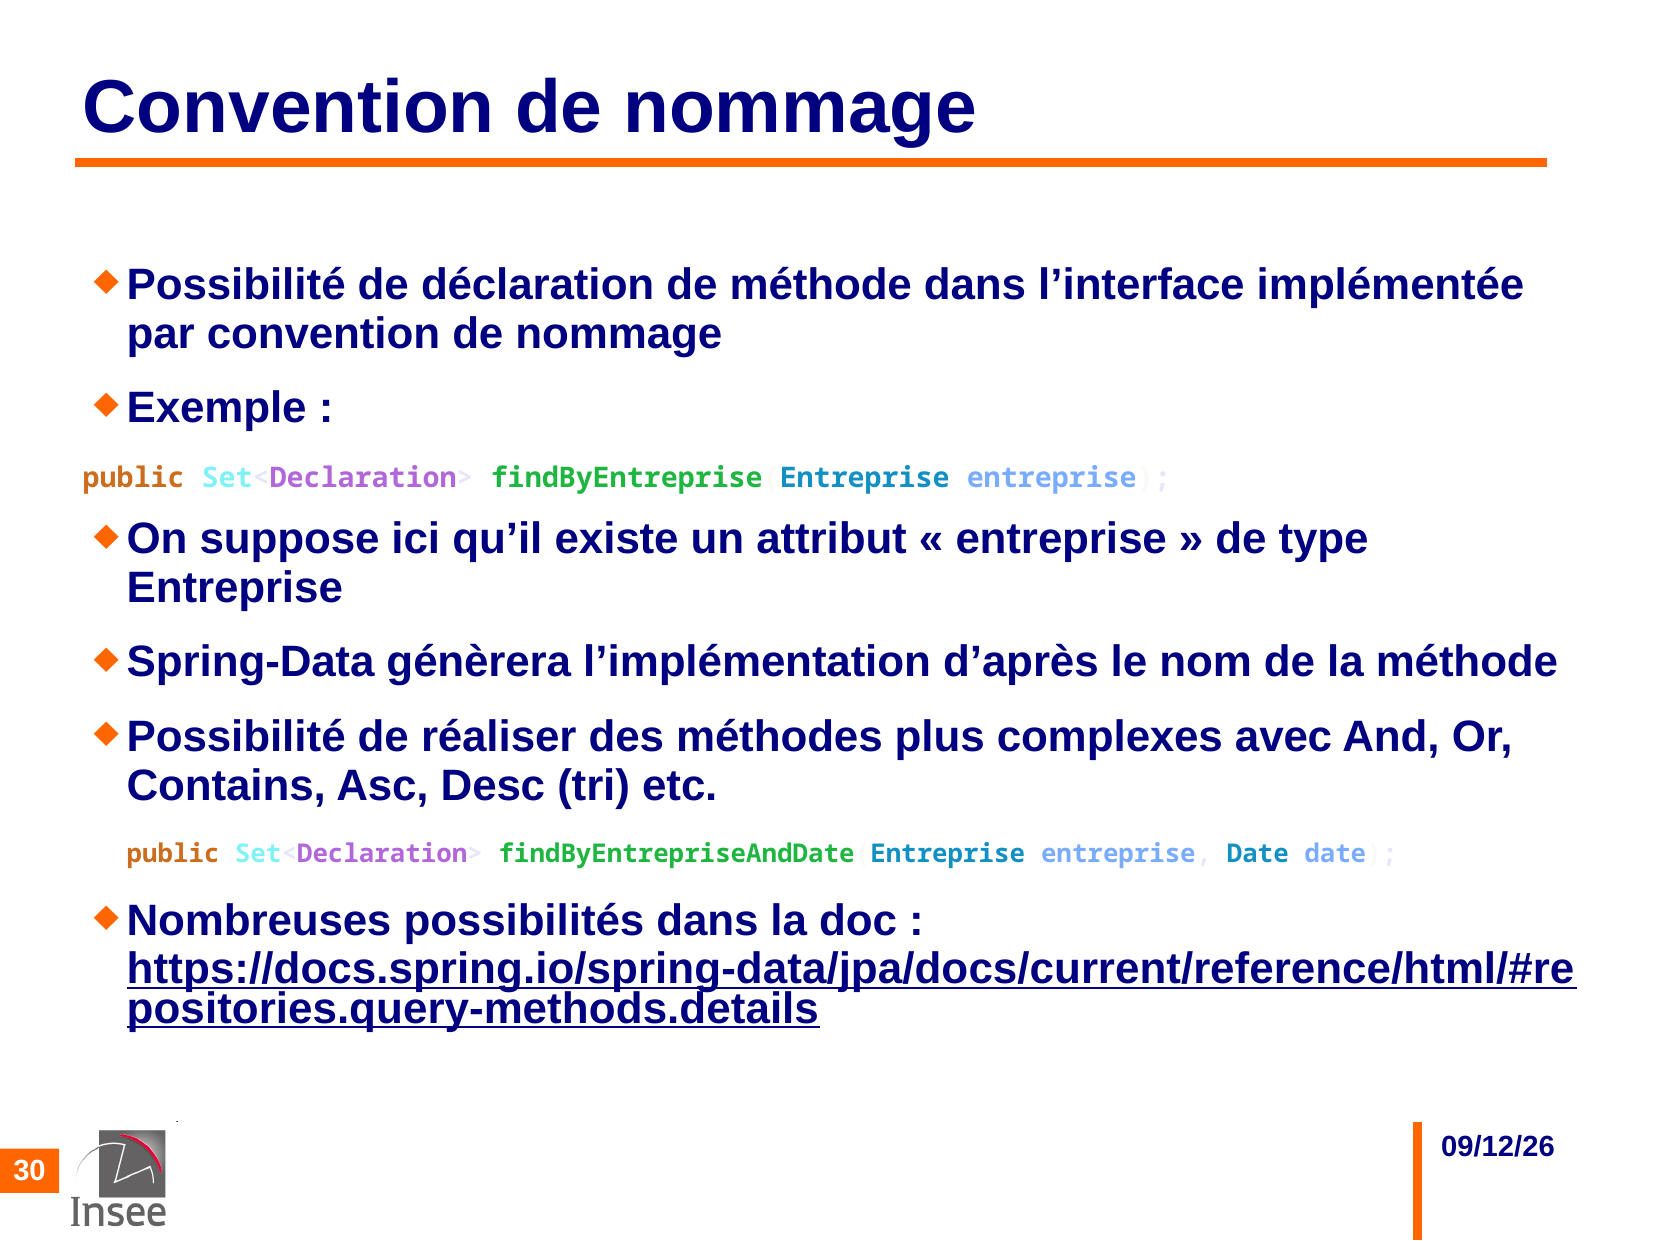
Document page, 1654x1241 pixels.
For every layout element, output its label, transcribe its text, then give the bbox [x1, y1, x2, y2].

picture [62, 1121, 178, 1241]
list Possibilité de déclaration de méthode dans l’interface implémentée par convention de nommage Exemple : public Set<Declaration> findByEntreprise(Entreprise entreprise); On suppose ici qu’il existe un attribut « entreprise » de type Entreprise Spring-Data génèrera l’implémentation d’après le nom de la méthode Possibilité de réaliser des méthodes plus complexes avec And, Or, Contains, Asc, Desc (tri) etc. public Set<Declaration> findByEntrepriseAndDate(Entreprise entreprise, Date date); Nombreuses possibilités dans la doc : https://docs.spring.io/spring-data/jpa/docs/current/reference/html/#repositories.query-methods.details [82, 259, 1571, 1028]
title Convention de nommage [82, 49, 1619, 163]
